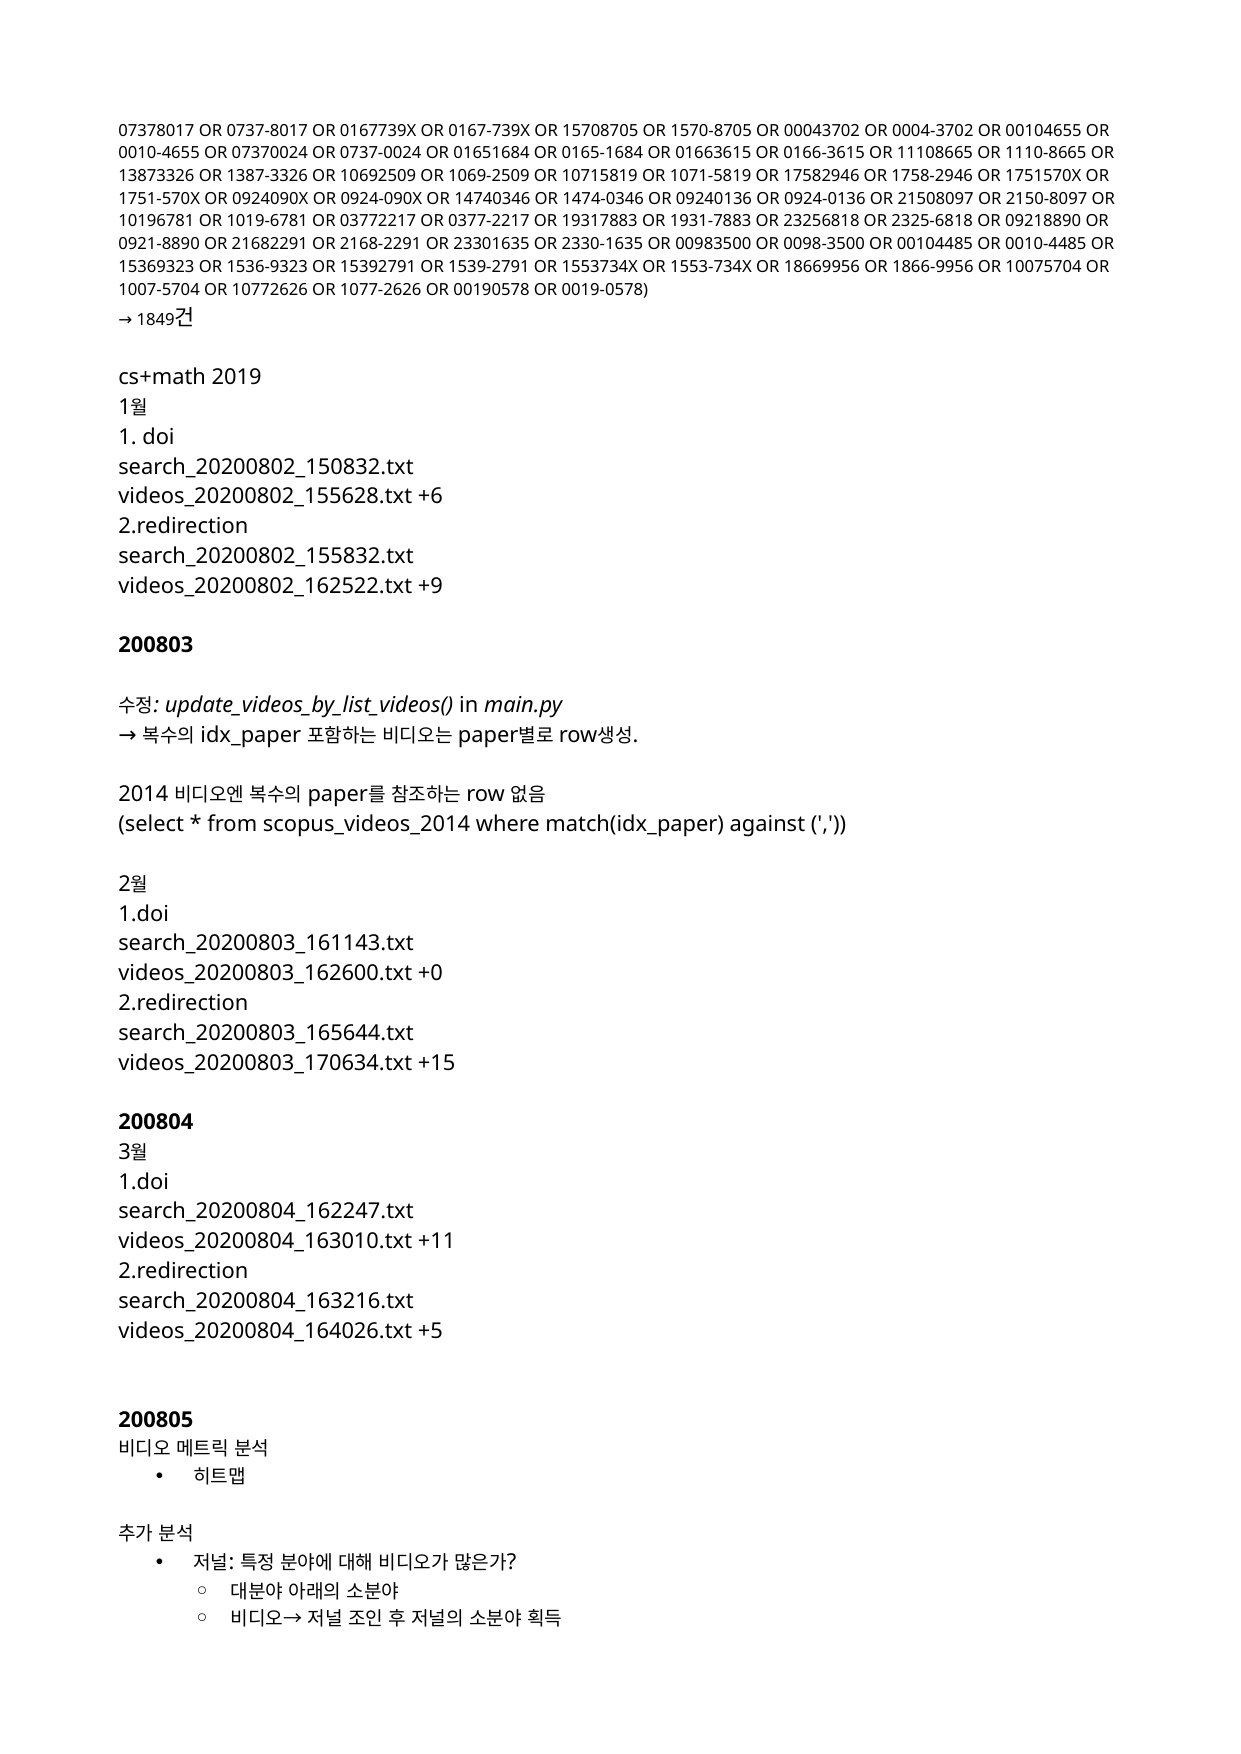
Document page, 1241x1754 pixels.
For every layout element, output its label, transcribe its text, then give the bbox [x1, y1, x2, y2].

list 대분야 아래의 소분야 [193, 1576, 1122, 1604]
text 추가 분석 [118, 1519, 1122, 1546]
text videos_20200803_170634.txt +15 [118, 1046, 1122, 1076]
list 비디오→ 저널 조인 후 저널의 소분야 획득 [193, 1604, 1122, 1631]
text 수정: update_videos_by_list_videos() in main.py [118, 689, 1122, 719]
text 3월 [118, 1136, 1122, 1166]
text 200805 [118, 1404, 1122, 1434]
list 히트맵 [156, 1461, 1122, 1489]
text 2.redirection [118, 510, 1122, 540]
text 2월 [118, 868, 1122, 897]
text videos_20200804_164026.txt +5 [118, 1314, 1122, 1344]
text search_20200802_150832.txt [118, 451, 1122, 480]
text 1월 [118, 391, 1122, 421]
text 1. doi [118, 421, 1122, 451]
text 비디오 메트릭 분석 [118, 1434, 1122, 1461]
text (select * from scopus_videos_2014 where match(idx_paper) against (',')) [118, 808, 1122, 838]
text videos_20200802_155628.txt +6 [118, 480, 1122, 510]
text cs+math 2019 [118, 361, 1122, 391]
text search_20200803_165644.txt [118, 1017, 1122, 1046]
text search_20200802_155832.txt [118, 540, 1122, 570]
text 07378017 OR 0737-8017 OR 0167739X OR 0167-739X OR 15708705 OR 1570-8705 OR 00043702 OR 0004-3702 OR 00104655 OR 0010-4655 OR 07370024 OR 0737-0024 OR 01651684 OR 0165-1684 OR 01663615 OR 0166-3615 OR 11108665 OR 1110-8665 OR 13873326 OR 1387-3326 OR 10692509 OR 1069-2509 OR 10715819 OR 1071-5819 OR 17582946 OR 1758-2946 OR 1751570X OR 1751-570X OR 0924090X OR 0924-090X OR 14740346 OR 1474-0346 OR 09240136 OR 0924-0136 OR 21508097 OR 2150-8097 OR 10196781 OR 1019-6781 OR 03772217 OR 0377-2217 OR 19317883 OR 1931-7883 OR 23256818 OR 2325-6818 OR 09218890 OR 0921-8890 OR 21682291 OR 2168-2291 OR 23301635 OR 2330-1635 OR 00983500 OR 0098-3500 OR 00104485 OR 0010-4485 OR 15369323 OR 1536-9323 OR 15392791 OR 1539-2791 OR 1553734X OR 1553-734X OR 18669956 OR 1866-9956 OR 10075704 OR 1007-5704 OR 10772626 OR 1077-2626 OR 00190578 OR 0019-0578) [118, 118, 1122, 300]
text videos_20200802_162522.txt +9 [118, 570, 1122, 599]
text search_20200804_163216.txt [118, 1285, 1122, 1314]
text 2014 비디오엔 복수의 paper를 참조하는 row 없음 [118, 778, 1122, 808]
text 1.doi [118, 897, 1122, 927]
text videos_20200803_162600.txt +0 [118, 957, 1122, 987]
text 2.redirection [118, 987, 1122, 1017]
text 200803 [118, 629, 1122, 659]
text 200804 [118, 1106, 1122, 1136]
text → 1849건 [118, 300, 1122, 331]
text videos_20200804_163010.txt +11 [118, 1225, 1122, 1255]
text 2.redirection [118, 1255, 1122, 1285]
text 1.doi [118, 1166, 1122, 1195]
text search_20200803_161143.txt [118, 927, 1122, 957]
text → 복수의 idx_paper 포함하는 비디오는 paper별로 row생성. [118, 719, 1122, 748]
text search_20200804_162247.txt [118, 1195, 1122, 1225]
list 저널: 특정 분야에 대해 비디오가 많은가? [156, 1546, 1122, 1576]
